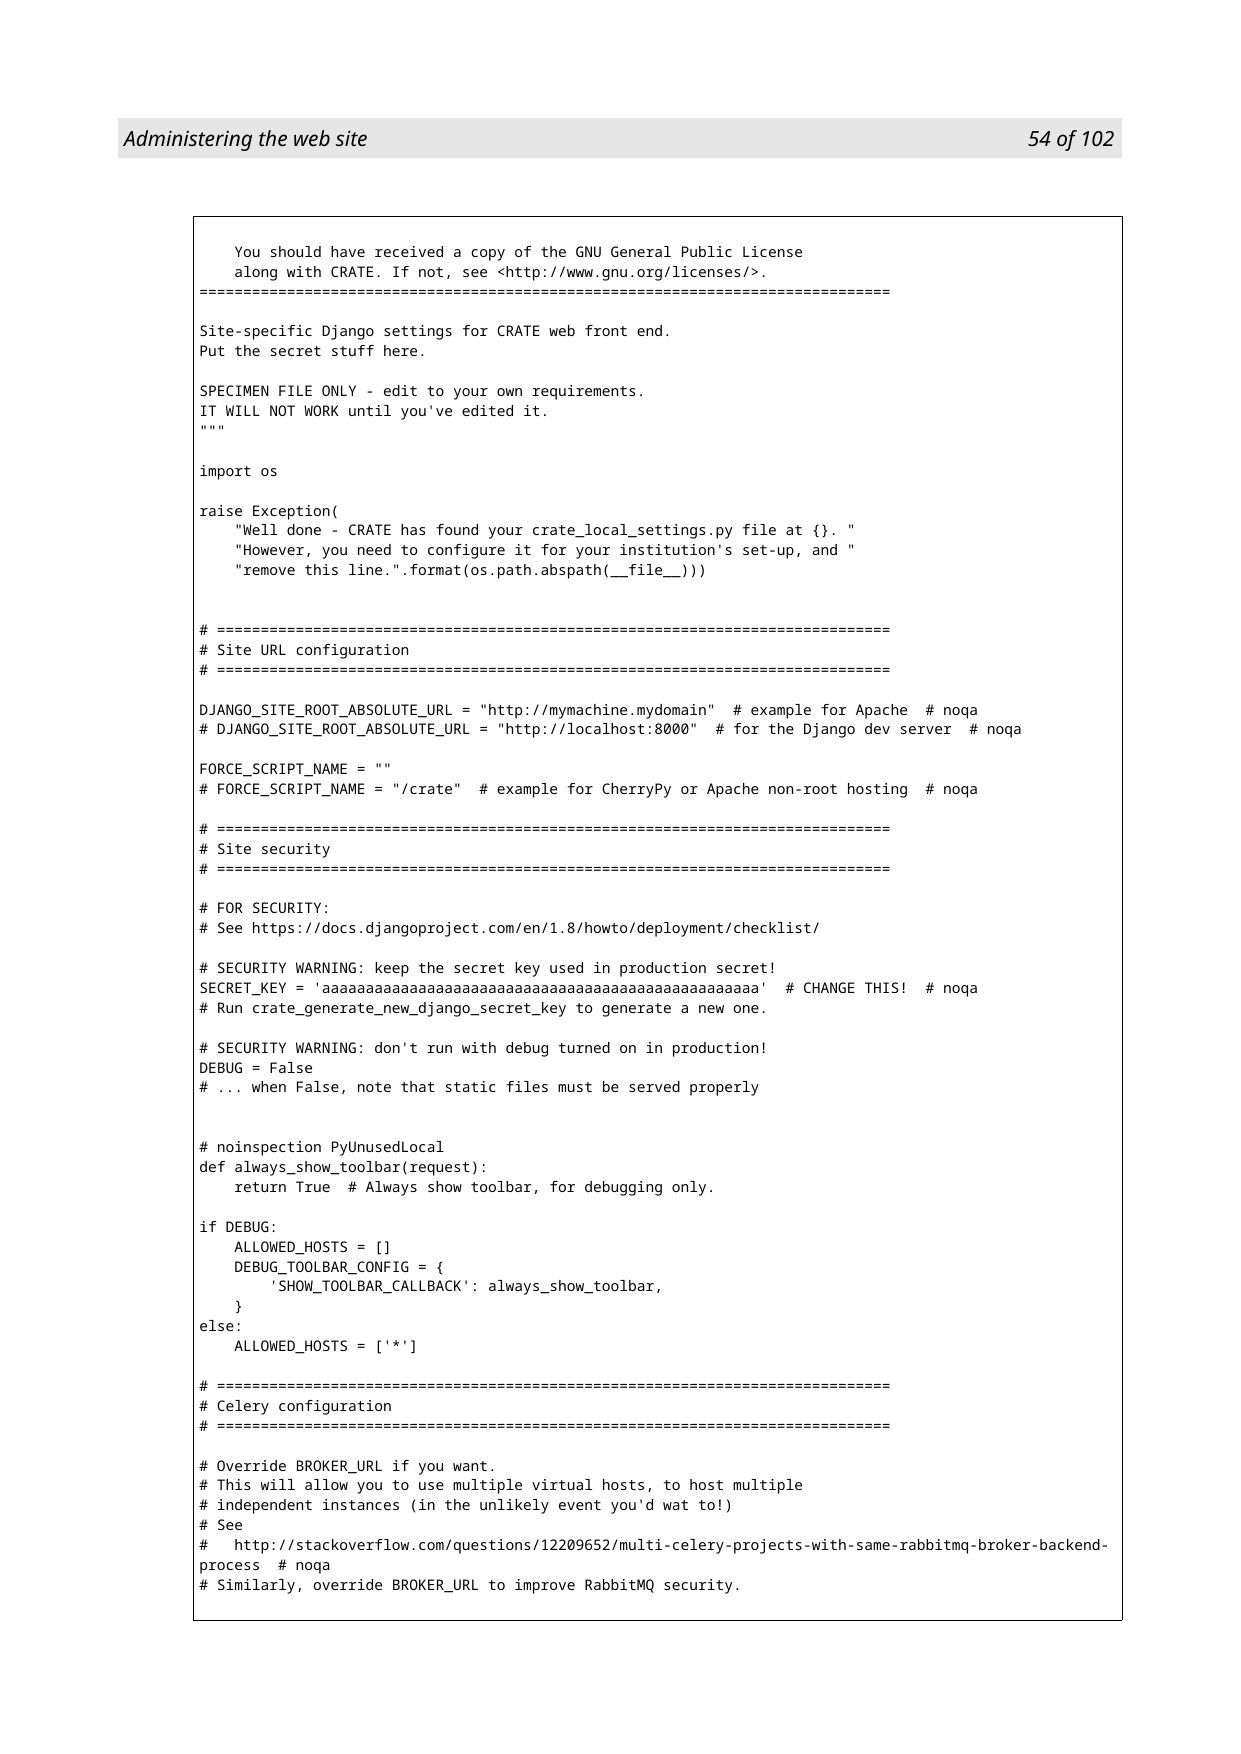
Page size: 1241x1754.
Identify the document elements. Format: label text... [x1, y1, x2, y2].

table_header You should have received a copy of the GNU General Public License along with CRATE. If not, see <http://www.gnu.org/licenses/>. =============================================================================== Site-specific Django settings for CRATE web front end. Put the secret stuff here. SPECIMEN FILE ONLY - edit to your own requirements. IT WILL NOT WORK until you've edited it. """ import os raise Exception( "Well done - CRATE has found your crate_local_settings.py file at {}. " "However, you need to configure it for your institution's set-up, and " "remove this line.".format(os.path.abspath(__file__))) # ============================================================================= # Site URL configuration # ============================================================================= DJANGO_SITE_ROOT_ABSOLUTE_URL = "http://mymachine.mydomain" # example for Apache # noqa # DJANGO_SITE_ROOT_ABSOLUTE_URL = "http://localhost:8000" # for the Django dev server # noqa FORCE_SCRIPT_NAME = "" # FORCE_SCRIPT_NAME = "/crate" # example for CherryPy or Apache non-root hosting # noqa # ============================================================================= # Site security # ============================================================================= # FOR SECURITY: # See https://docs.djangoproject.com/en/1.8/howto/deployment/checklist/ # SECURITY WARNING: keep the secret key used in production secret! SECRET_KEY = 'aaaaaaaaaaaaaaaaaaaaaaaaaaaaaaaaaaaaaaaaaaaaaaaaaa' # CHANGE THIS! # noqa # Run crate_generate_new_django_secret_key to generate a new one. # SECURITY WARNING: don't run with debug turned on in production! DEBUG = False # ... when False, note that static files must be served properly # noinspection PyUnusedLocal def always_show_toolbar(request): return True # Always show toolbar, for debugging only. if DEBUG: ALLOWED_HOSTS = [] DEBUG_TOOLBAR_CONFIG = { 'SHOW_TOOLBAR_CALLBACK': always_show_toolbar, } else: ALLOWED_HOSTS = ['*'] # ============================================================================= # Celery configuration # ============================================================================= # Override BROKER_URL if you want. # This will allow you to use multiple virtual hosts, to host multiple # independent instances (in the unlikely event you'd wat to!) # See # http://stackoverflow.com/questions/12209652/multi-celery-projects-with-same-rabbitmq-broker-backend-process # noqa # Similarly, override BROKER_URL to improve RabbitMQ security. [194, 217, 1122, 1620]
